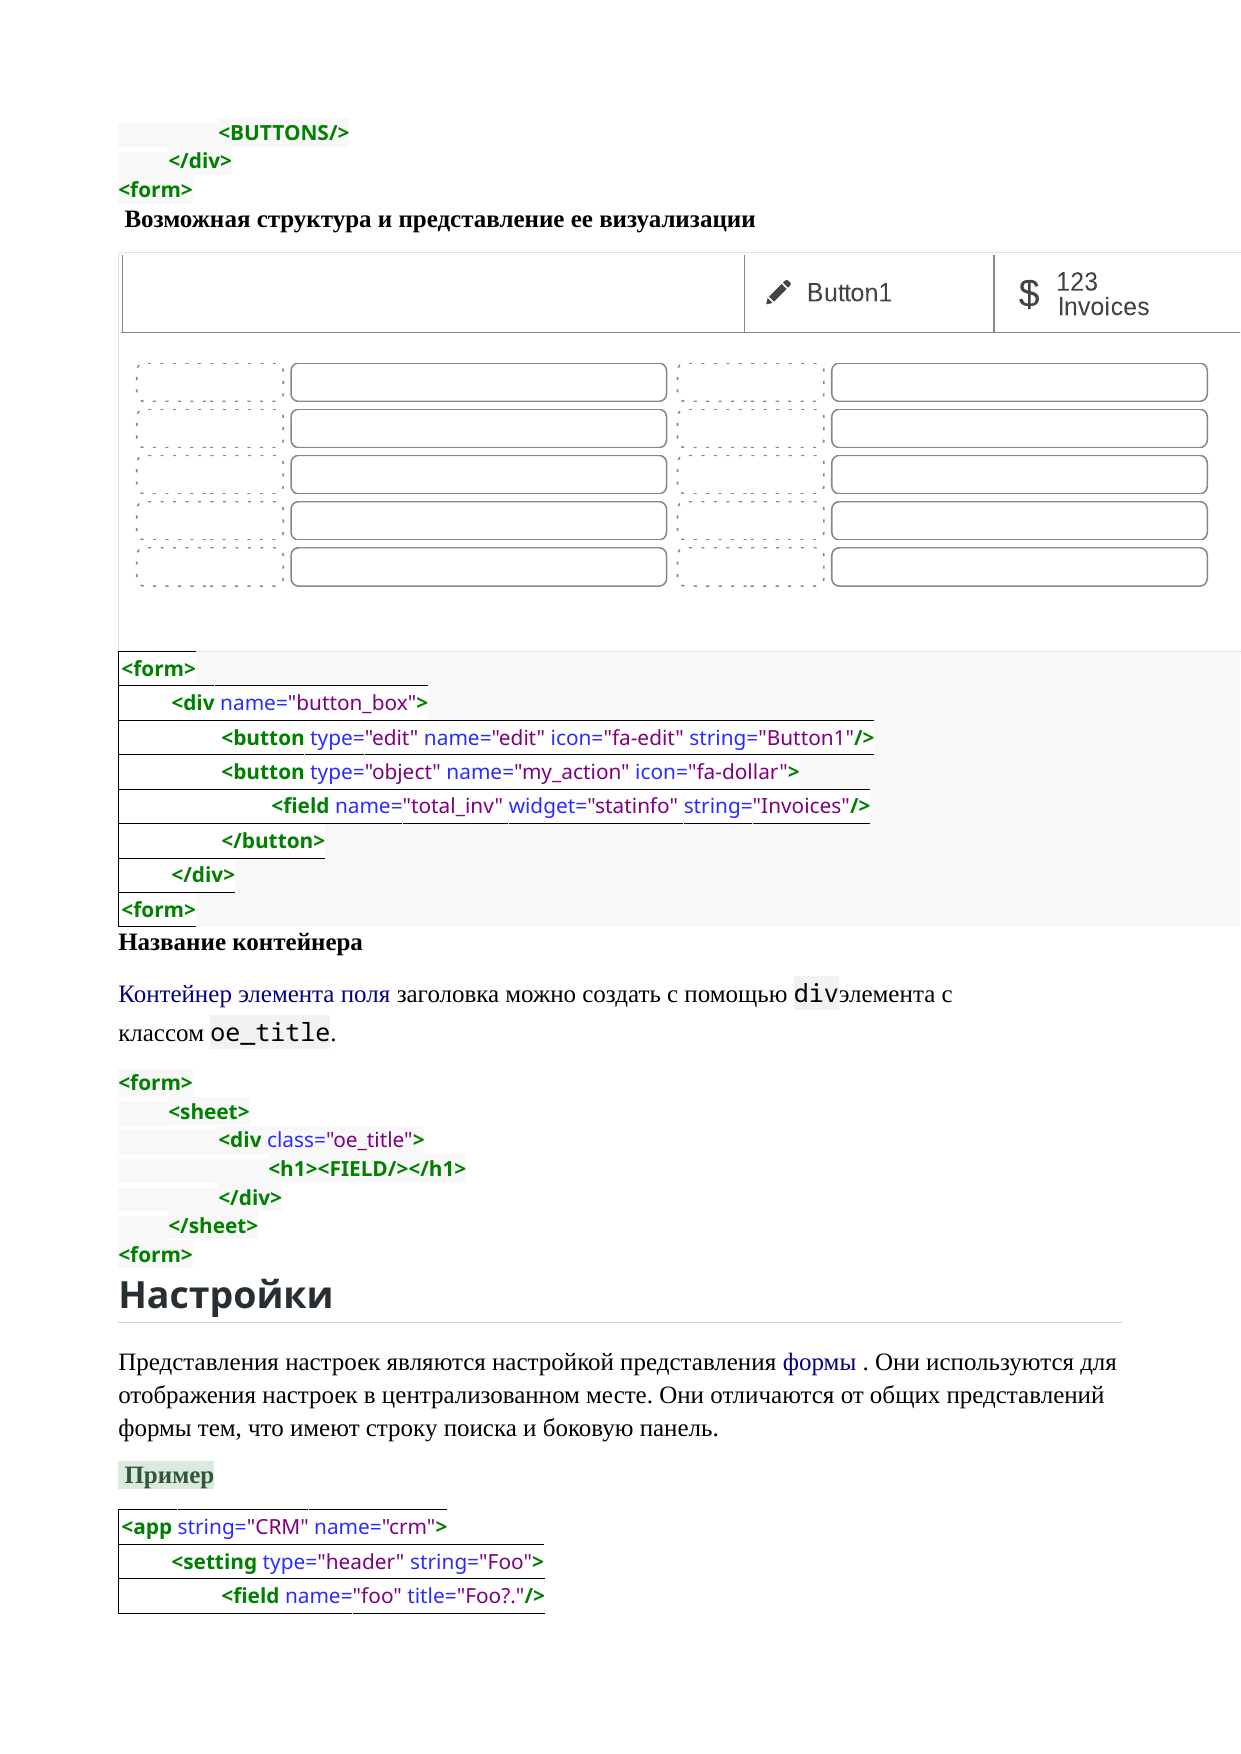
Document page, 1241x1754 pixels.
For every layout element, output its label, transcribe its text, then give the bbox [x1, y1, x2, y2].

text </sheet> [118, 1211, 1122, 1240]
text <form> [118, 175, 1122, 204]
text <div class="oe_title"> [118, 1126, 1122, 1154]
text <form> [118, 1068, 1122, 1097]
text <BUTTONS/> [118, 118, 1122, 147]
subtitle Настройки [118, 1268, 1122, 1322]
text <app string="CRM" name="crm"> [119, 1509, 1122, 1544]
table_cell <form> <div name="button_box"> <button type="edit" name="edit" icon="fa-edit" string="Button1"/> <button type="object" name="my_action" icon="fa-dollar"> <field name="total_inv" widget="statinfo" string="Invoices"/> </button> </div> <form> [119, 652, 1240, 927]
text <field name="foo" title="Foo?."/> [119, 1578, 1122, 1613]
table_header [119, 253, 1240, 651]
text Представления настроек являются настройкой представления формы . Они используются для отображения настроек в централизованном месте. Они отличаются от общих представлений формы тем, что имеют строку поиска и боковую панель. [118, 1347, 1122, 1442]
text Пример [118, 1461, 1122, 1489]
subtitle Название контейнера [118, 927, 1122, 955]
text <form> [118, 1240, 1122, 1268]
text Возможная структура и представление ее визуализации [118, 204, 1122, 232]
text <sheet> [118, 1097, 1122, 1126]
text Контейнер элемента поля заголовка можно создать с помощью divэлемента с классом oe_title. [118, 976, 1122, 1049]
text </div> [118, 1183, 1122, 1211]
text <h1><FIELD/></h1> [118, 1154, 1122, 1183]
text <setting type="header" string="Foo"> [119, 1544, 1122, 1578]
text </div> [118, 147, 1122, 175]
